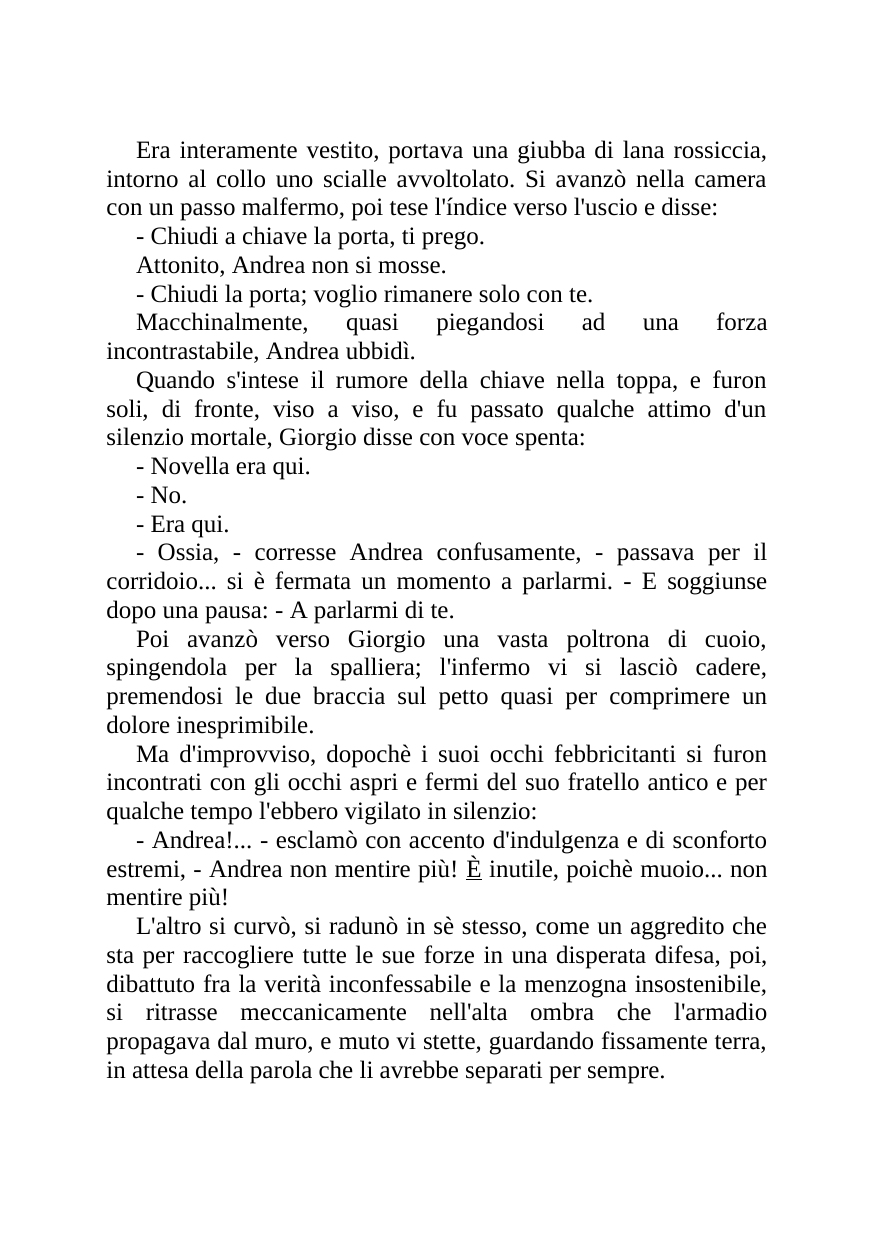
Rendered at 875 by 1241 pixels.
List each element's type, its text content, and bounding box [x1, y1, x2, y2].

text Quando s'intese il rumore della chiave nella toppa, e furon soli, di fronte, viso a viso, e fu passato qualche attimo d'un silenzio mortale, Giorgio disse con voce spenta: [106, 365, 768, 451]
text Macchinalmente, quasi piegandosi ad una forza incontrastabile, Andrea ubbidì. [106, 307, 768, 365]
text Era interamente vestito, portava una giubba di lana rossiccia, intorno al collo uno scialle avvoltolato. Si avanzò nella camera con un passo malfermo, poi tese l'índice verso l'uscio e disse: [106, 135, 768, 221]
text - No. [106, 480, 768, 509]
text Poi avanzò verso Giorgio una vasta poltrona di cuoio, spingendola per la spalliera; l'infermo vi si lasciò cadere, premendosi le due braccia sul petto quasi per comprimere un dolore inesprimibile. [106, 624, 768, 739]
text L'altro si curvò, si radunò in sè stesso, come un aggredito che sta per raccogliere tutte le sue forze in una disperata difesa, poi, dibattuto fra la verità inconfessabile e la menzogna insostenibile, si ritrasse meccanicamente nell'alta ombra che l'armadio propagava dal muro, e muto vi stette, guardando fissamente terra, in attesa della parola che li avrebbe separati per sempre. [106, 911, 768, 1084]
text - Novella era qui. [106, 451, 768, 480]
text - Chiudi a chiave la porta, ti prego. [106, 221, 768, 250]
text - Chiudi la porta; voglio rimanere solo con te. [106, 279, 768, 307]
text - Era qui. [106, 509, 768, 537]
text - Andrea!... - esclamò con accento d'indulgenza e di sconforto estremi, - Andrea non mentire più! È inutile, poichè muoio... non mentire più! [106, 825, 768, 911]
text Attonito, Andrea non si mosse. [106, 250, 768, 279]
text - Ossia, - corresse Andrea confusamente, - passava per il corridoio... si è fermata un momento a parlarmi. - E soggiunse dopo una pausa: - A parlarmi di te. [106, 537, 768, 624]
text Ma d'improvviso, dopochè i suoi occhi febbricitanti si furon incontrati con gli occhi aspri e fermi del suo fratello antico e per qualche tempo l'ebbero vigilato in silenzio: [106, 739, 768, 825]
